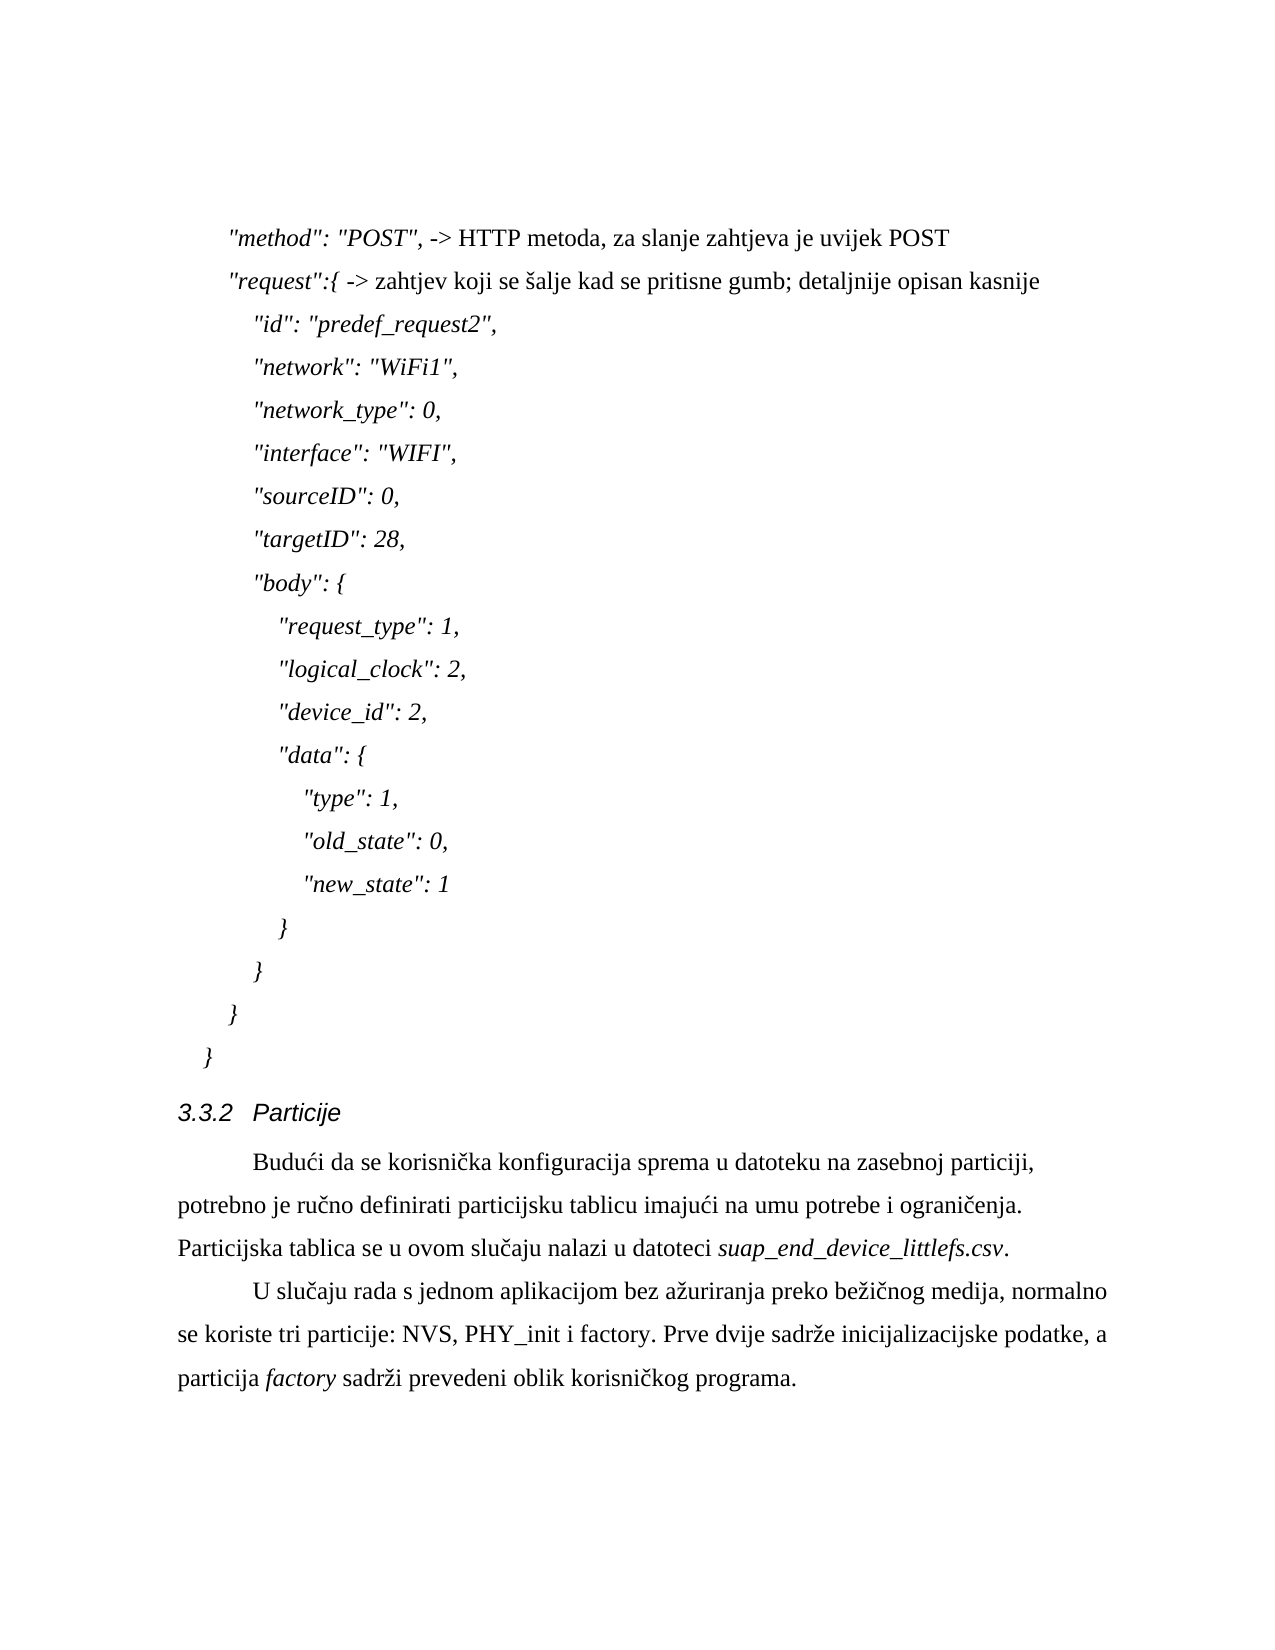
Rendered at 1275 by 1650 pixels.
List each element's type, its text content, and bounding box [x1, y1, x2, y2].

text "network": "WiFi1", [177, 352, 1127, 381]
text } [177, 956, 1127, 984]
text "network_type": 0, [177, 395, 1127, 424]
text } [177, 913, 1127, 941]
text "type": 1, [177, 783, 1127, 812]
text "data": { [177, 740, 1127, 769]
text Budući da se korisnička konfiguracija sprema u datoteku na zasebnoj particiji, potrebno je ručno definirati particijsku tablicu imajući na umu potrebe i ograničenja. Particijska tablica se u ovom slučaju nalazi u datoteci suap_end_device_littlefs.csv. [177, 1147, 1127, 1262]
text "new_state": 1 [177, 869, 1127, 898]
text "sourceID": 0, [177, 481, 1127, 510]
text } [177, 1042, 1127, 1071]
text U slučaju rada s jednom aplikacijom bez ažuriranja preko bežičnog medija, normalno se koriste tri particije: NVS, PHY_init i factory. Prve dvije sadrže inicijalizacijske podatke, a particija factory sadrži prevedeni oblik korisničkog programa. [177, 1276, 1127, 1391]
text "request_type": 1, [177, 611, 1127, 639]
text "device_id": 2, [177, 697, 1127, 726]
text "logical_clock": 2, [177, 654, 1127, 683]
text "request":{ -> zahtjev koji se šalje kad se pritisne gumb; detaljnije opisan kasnije [177, 266, 1127, 294]
text "method": "POST", -> HTTP metoda, za slanje zahtjeva je uvijek POST [177, 223, 1127, 251]
text "id": "predef_request2", [177, 309, 1127, 338]
text } [177, 999, 1127, 1028]
text "body": { [177, 568, 1127, 596]
text "targetID": 28, [177, 524, 1127, 553]
text "interface": "WIFI", [177, 438, 1127, 467]
text "old_state": 0, [177, 826, 1127, 855]
subtitle Particije [177, 1098, 1127, 1126]
